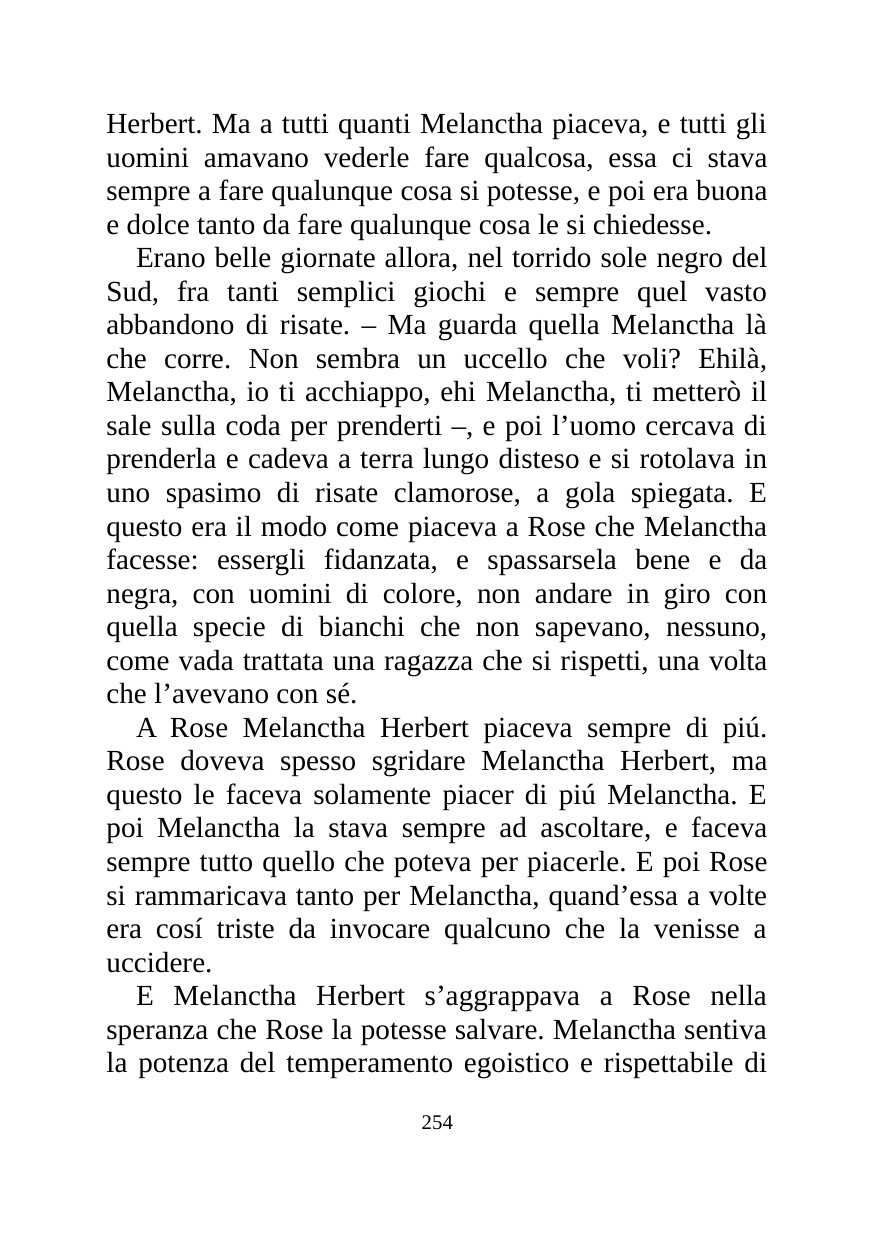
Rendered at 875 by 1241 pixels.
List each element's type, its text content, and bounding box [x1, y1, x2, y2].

text A Rose Melanctha Herbert piaceva sempre di piú. Rose doveva spesso sgridare Melanctha Herbert, ma questo le faceva solamente piacer di piú Melanctha. E poi Melanctha la stava sempre ad ascoltare, e faceva sempre tutto quello che poteva per piacerle. E poi Rose si rammaricava tanto per Melanctha, quand’essa a volte era cosí triste da invocare qualcuno che la venisse a uccidere. [106, 710, 768, 978]
text Erano belle giornate allora, nel torrido sole negro del Sud, fra tanti semplici giochi e sempre quel vasto abbandono di risate. – Ma guarda quella Melanctha là che corre. Non sembra un uccello che voli? Ehilà, Melanctha, io ti acchiappo, ehi Melanctha, ti metterò il sale sulla coda per prenderti –, e poi l’uomo cercava di prenderla e cadeva a terra lungo disteso e si rotolava in uno spasimo di risate clamorose, a gola spiegata. E questo era il modo come piaceva a Rose che Melanctha facesse: essergli fidanzata, e spassarsela bene e da negra, con uomini di colore, non andare in giro con quella specie di bianchi che non sapevano, nessuno, come vada trattata una ragazza che si rispetti, una volta che l’avevano con sé. [106, 240, 768, 710]
text E Melanctha Herbert s’aggrappava a Rose nella speranza che Rose la potesse salvare. Melanctha sentiva la potenza del temperamento egoistico e rispettabile di [106, 978, 768, 1079]
text Herbert. Ma a tutti quanti Melanctha piaceva, e tutti gli uomini amavano vederle fare qualcosa, essa ci stava sempre a fare qualunque cosa si potesse, e poi era buona e dolce tanto da fare qualunque cosa le si chiedesse. [106, 106, 768, 240]
